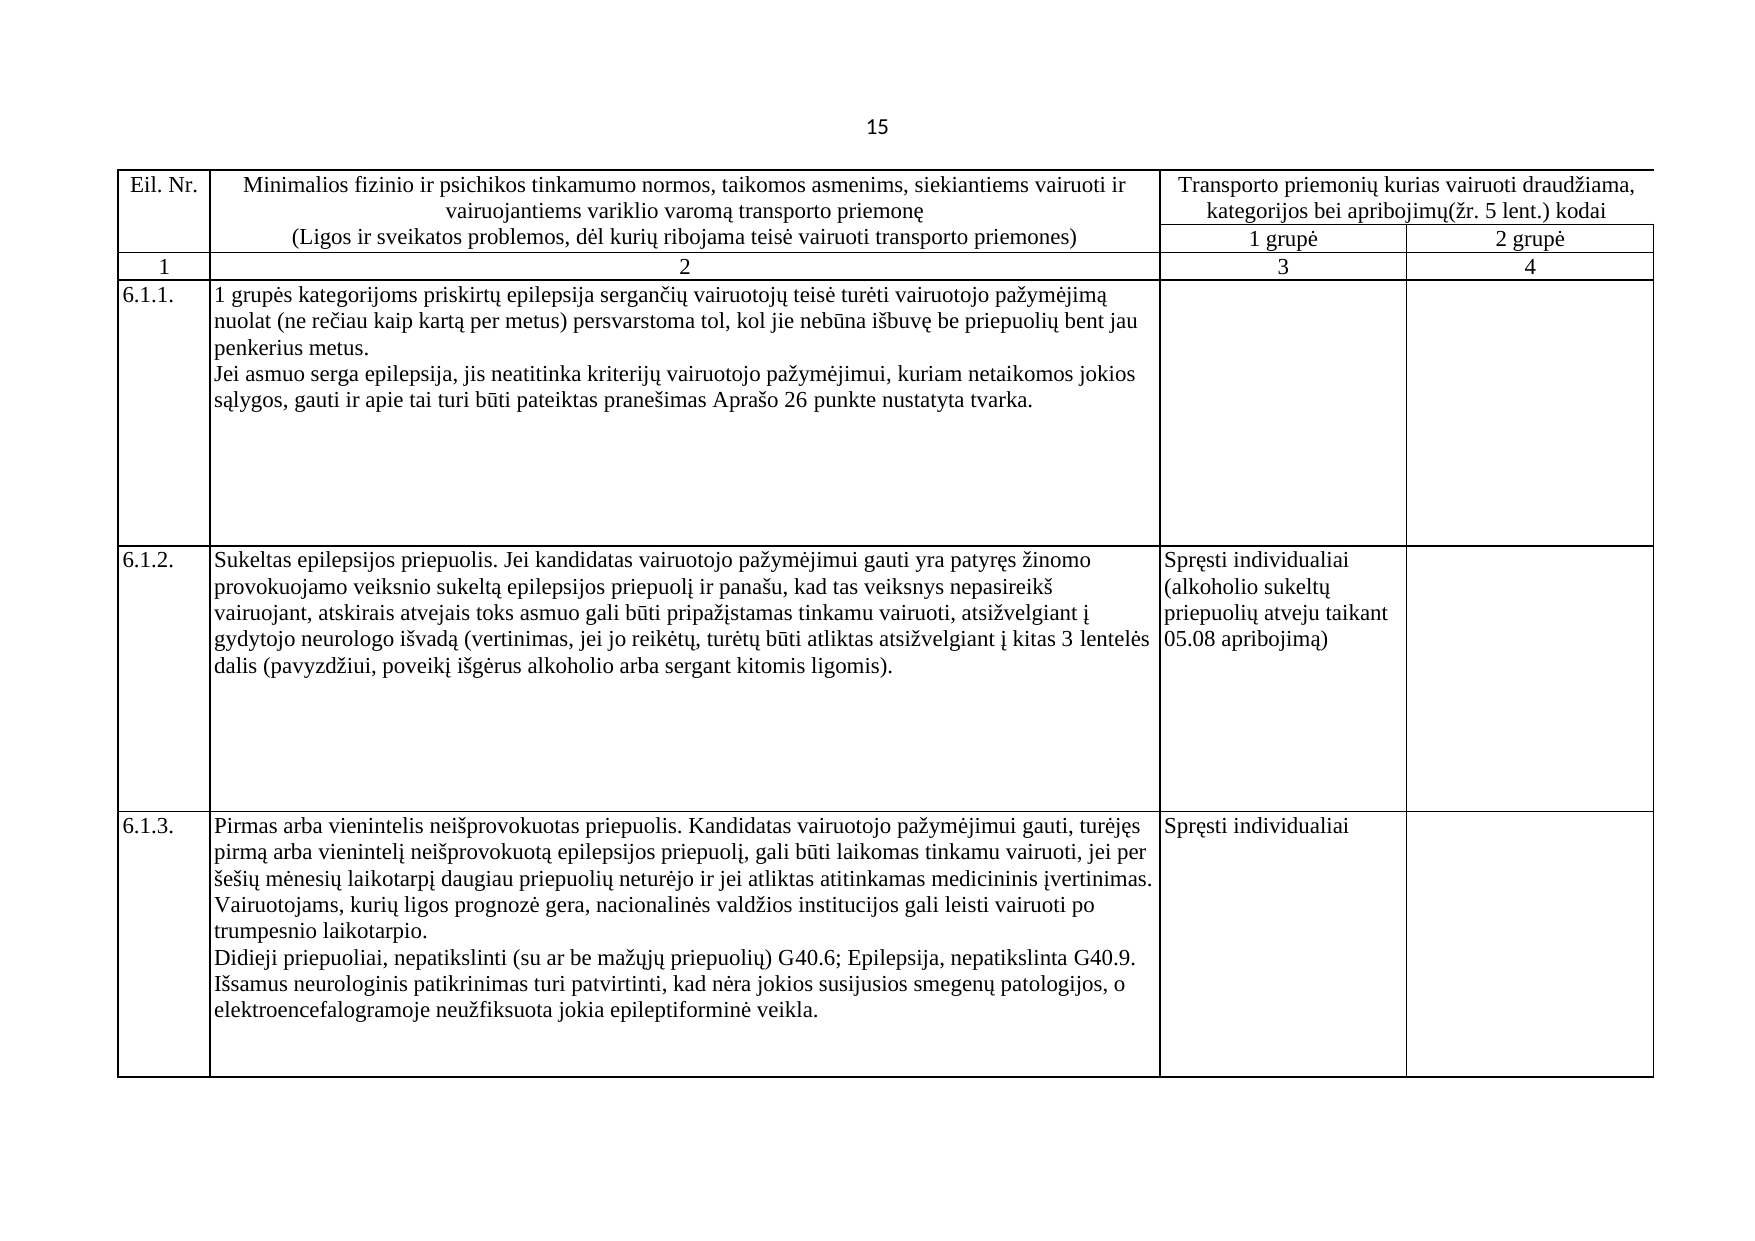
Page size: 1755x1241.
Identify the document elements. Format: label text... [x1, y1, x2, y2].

table_cell Pirmas arba vienintelis neišprovokuotas priepuolis. Kandidatas vairuotojo pažymėjimui gauti, turėjęs pirmą arba vienintelį neišprovokuotą epilepsijos priepuolį, gali būti laikomas tinkamu vairuoti, jei per šešių mėnesių laikotarpį daugiau priepuolių neturėjo ir jei atliktas atitinkamas medicininis įvertinimas. Vairuotojams, kurių ligos prognozė gera, nacionalinės valdžios institucijos gali leisti vairuoti po trumpesnio laikotarpio. Didieji priepuoliai, nepatikslinti (su ar be mažųjų priepuolių) G40.6; Epilepsija, nepatikslinta g40.9. Išsamus neurologinis patikrinimas turi patvirtinti, kad nėra jokios susijusios smegenų patologijos, o elektroencefalogramoje neužfiksuota jokia epileptiforminė veikla. [211, 812, 1159, 1076]
table_cell 1 grupė [1161, 225, 1406, 251]
table_cell 6.1.2. [119, 547, 209, 811]
table_header Minimalios fizinio ir psichikos tinkamumo normos, taikomos asmenims, siekiantiems vairuoti ir vairuojantiems variklio varomą transporto priemonę (Ligos ir sveikatos problemos, dėl kurių ribojama teisė vairuoti transporto priemones) [211, 171, 1159, 251]
table_header Eil. Nr. [119, 171, 209, 251]
table_cell [1407, 812, 1653, 1076]
table_cell 2 grupė [1407, 225, 1653, 251]
table_cell 6.1.1. [119, 281, 209, 545]
table_cell 4 [1407, 253, 1653, 279]
table_cell 1 [119, 253, 209, 279]
table_cell 6.1.3. [119, 812, 209, 1076]
table_cell Sukeltas epilepsijos priepuolis. Jei kandidatas vairuotojo pažymėjimui gauti yra patyręs žinomo provokuojamo veiksnio sukeltą epilepsijos priepuolį ir panašu, kad tas veiksnys nepasireikš vairuojant, atskirais atvejais toks asmuo gali būti pripažįstamas tinkamu vairuoti, atsižvelgiant į gydytojo neurologo išvadą (vertinimas, jei jo reikėtų, turėtų būti atliktas atsižvelgiant į kitas 3 lentelės dalis (pavyzdžiui, poveikį išgėrus alkoholio arba sergant kitomis ligomis). [211, 547, 1159, 811]
table_header Transporto priemonių kurias vairuoti draudžiama, kategorijos bei apribojimų(žr. 5 lent.) kodai [1161, 171, 1653, 223]
table_cell 1 grupės kategorijoms priskirtų epilepsija sergančių vairuotojų teisė turėti vairuotojo pažymėjimą nuolat (ne rečiau kaip kartą per metus) persvarstoma tol, kol jie nebūna išbuvę be priepuolių bent jau penkerius metus. Jei asmuo serga epilepsija, jis neatitinka kriterijų vairuotojo pažymėjimui, kuriam netaikomos jokios sąlygos, gauti ir apie tai turi būti pateiktas pranešimas Aprašo 26 punkte nustatyta tvarka. [211, 281, 1159, 545]
table_cell [1161, 281, 1406, 545]
table_cell 3 [1161, 253, 1406, 279]
table_cell Spręsti individualiai [1161, 812, 1406, 1076]
table_cell [1407, 281, 1653, 545]
table_cell Spręsti individualiai (alkoholio sukeltų priepuolių atveju taikant 05.08 apribojimą) [1161, 547, 1406, 811]
table_cell [1407, 547, 1653, 811]
table_cell 2 [211, 253, 1159, 279]
